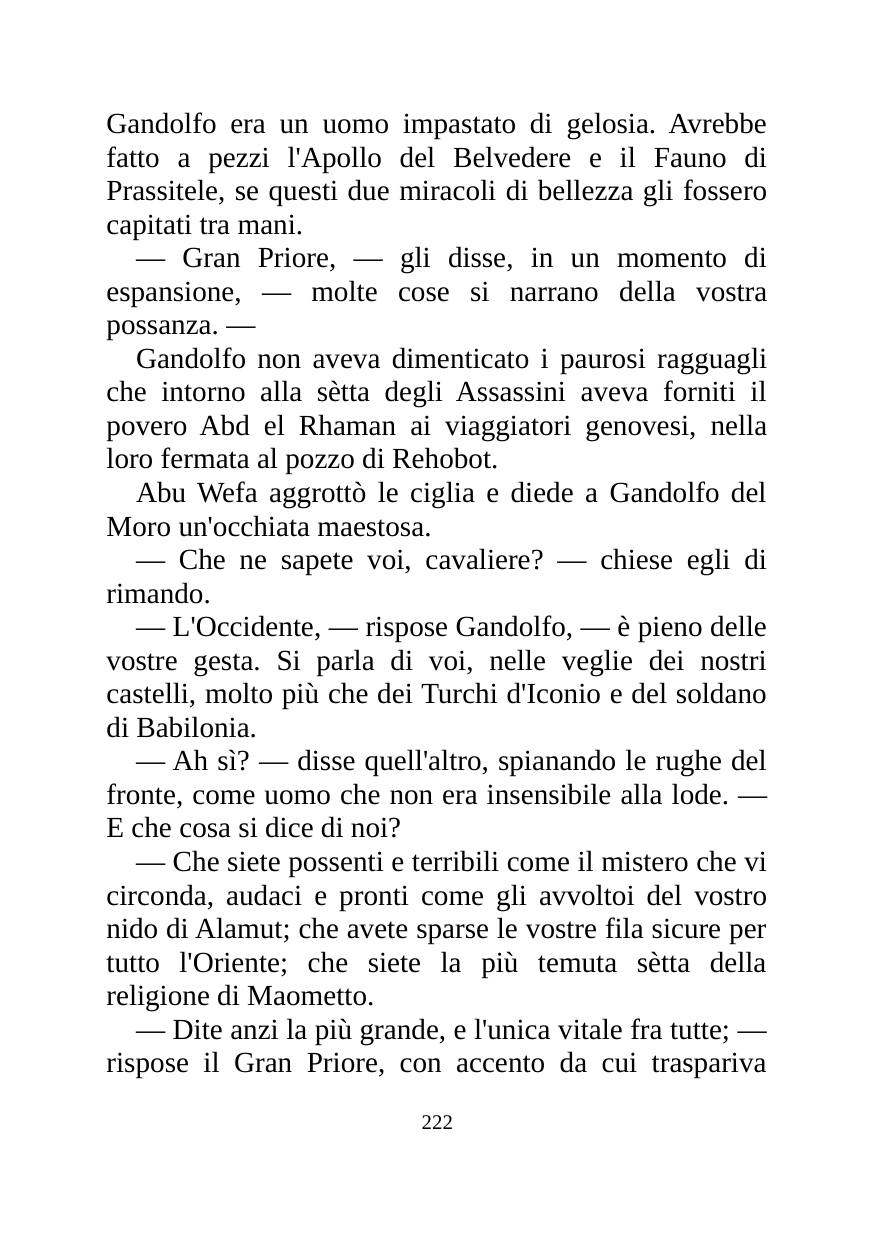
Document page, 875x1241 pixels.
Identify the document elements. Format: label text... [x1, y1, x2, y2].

text — L'Occidente, — rispose Gandolfo, — è pieno delle vostre gesta. Si parla di voi, nelle veglie dei nostri castelli, molto più che dei Turchi d'Iconio e del soldano di Babilonia. [106, 609, 768, 743]
text — Dite anzi la più grande, e l'unica vitale fra tutte; — rispose il Gran Priore, con accento da cui traspariva [106, 1012, 768, 1079]
text — Gran Priore, — gli disse, in un momento di espansione, — molte cose si narrano della vostra possanza. — [106, 240, 768, 341]
text Gandolfo non aveva dimenticato i paurosi ragguagli che intorno alla sètta degli Assassini aveva forniti il povero Abd el Rhaman ai viaggiatori genovesi, nella loro fermata al pozzo di Rehobot. [106, 341, 768, 475]
text Gandolfo era un uomo impastato di gelosia. Avrebbe fatto a pezzi l'Apollo del Belvedere e il Fauno di Prassitele, se questi due miracoli di bellezza gli fossero capitati tra mani. [106, 106, 768, 240]
text — Ah sì? — disse quell'altro, spianando le rughe del fronte, come uomo che non era insensibile alla lode. — E che cosa si dice di noi? [106, 743, 768, 844]
text — Che siete possenti e terribili come il mistero che vi circonda, audaci e pronti come gli avvoltoi del vostro nido di Alamut; che avete sparse le vostre fila sicure per tutto l'Oriente; che siete la più temuta sètta della religione di Maometto. [106, 844, 768, 1012]
text Abu Wefa aggrottò le ciglia e diede a Gandolfo del Moro un'occhiata maestosa. [106, 475, 768, 542]
text — Che ne sapete voi, cavaliere? — chiese egli di rimando. [106, 542, 768, 609]
